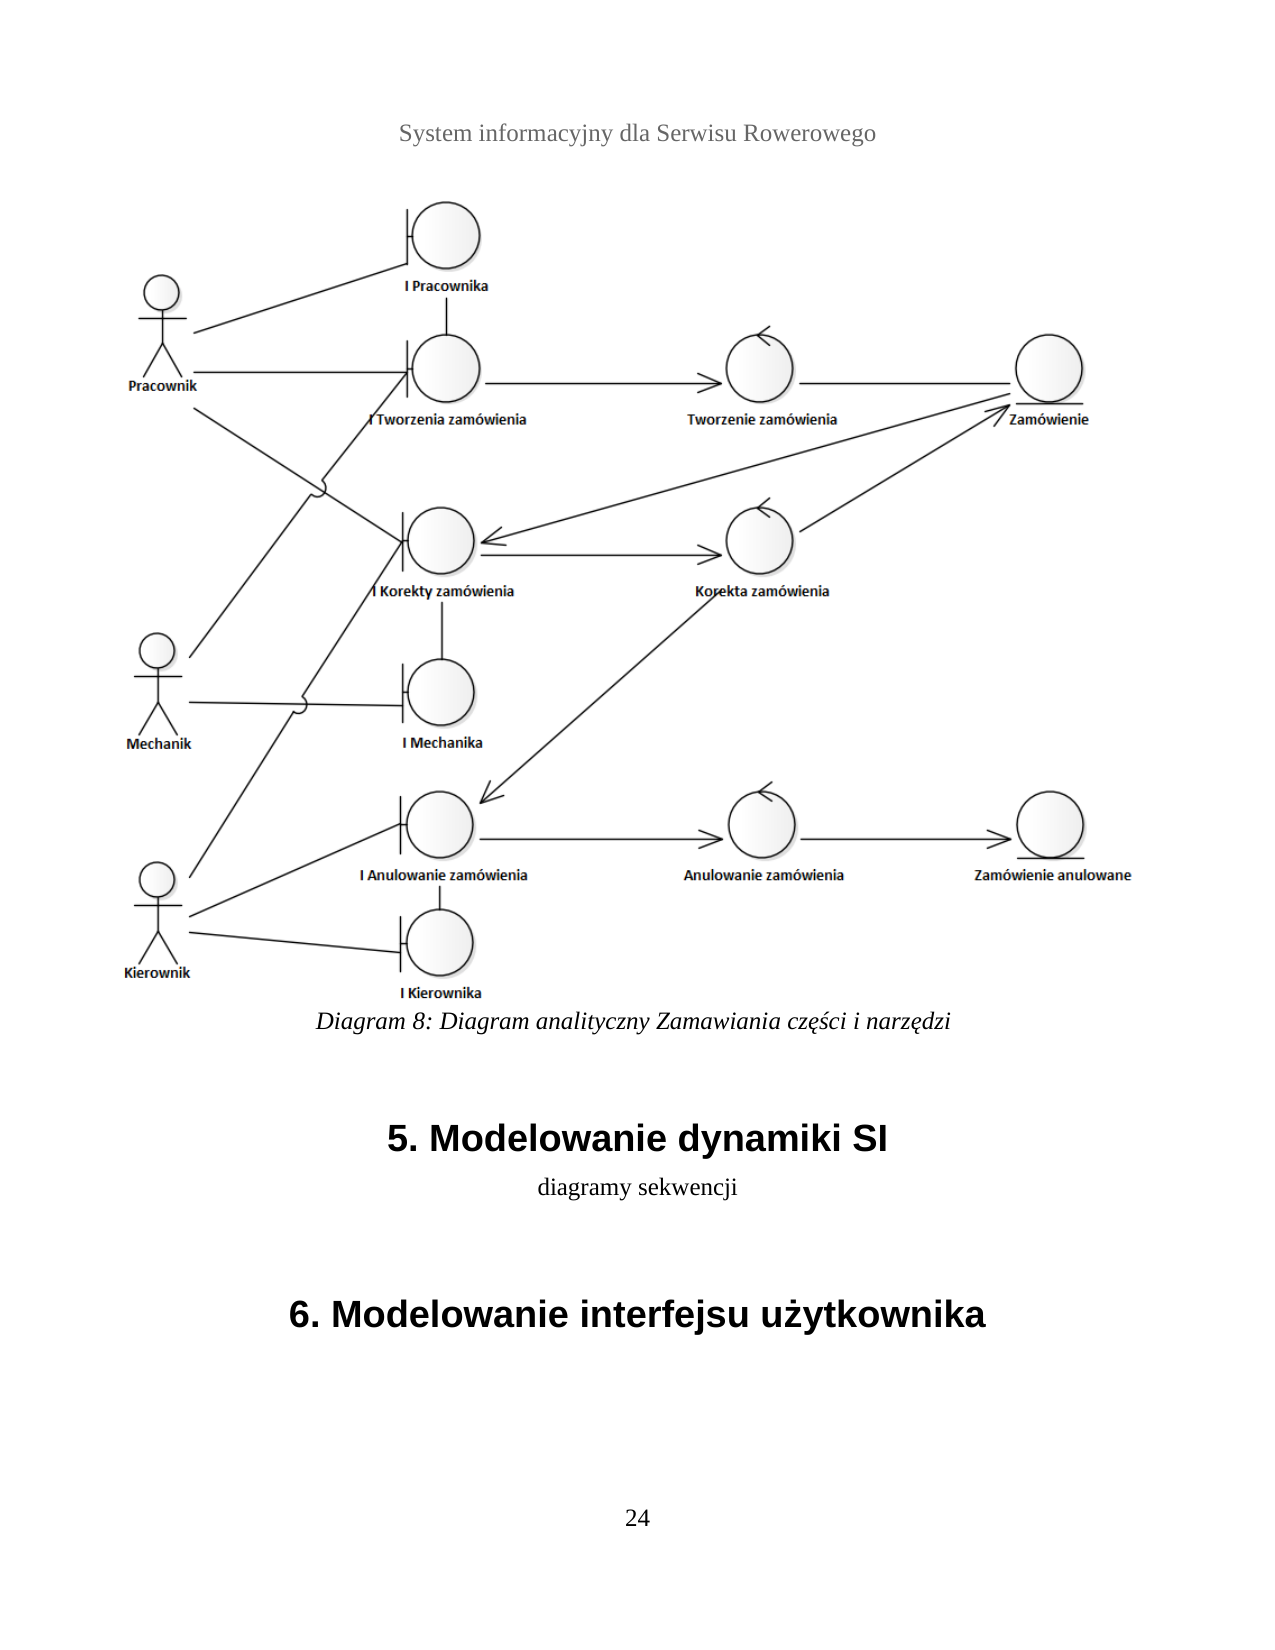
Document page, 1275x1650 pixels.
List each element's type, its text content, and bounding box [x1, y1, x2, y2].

picture [115, 199, 1154, 1006]
text diagramy sekwencji [118, 1172, 1157, 1201]
text Diagram 9: Diagram analityczny Zamawiania części i narzędzi [115, 1006, 1154, 1035]
subtitle 6. Modelowanie interfejsu użytkownika [118, 1292, 1157, 1336]
subtitle 5. Modelowanie dynamiki SI [118, 1116, 1157, 1159]
